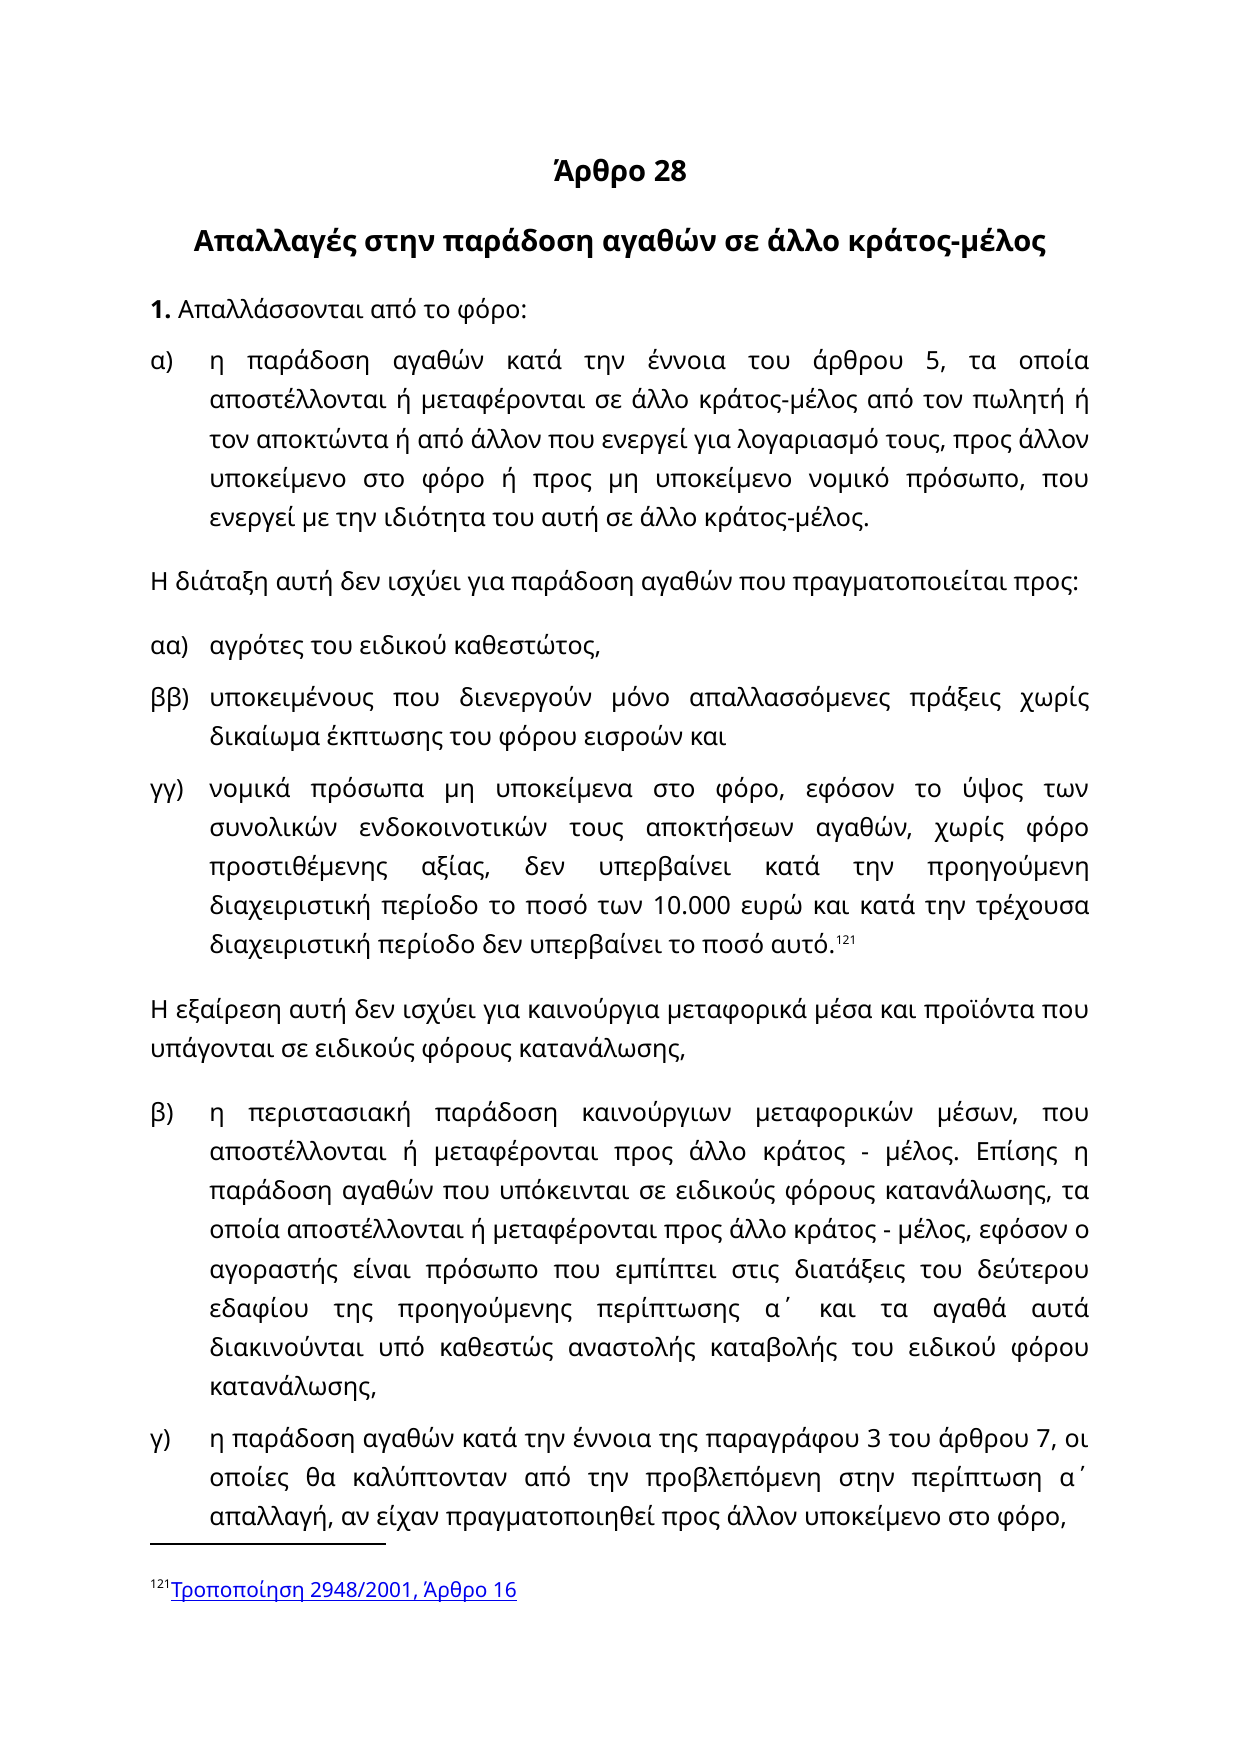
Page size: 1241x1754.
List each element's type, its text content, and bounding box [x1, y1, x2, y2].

list α) η παράδοση αγαθών κατά την έννοια του άρθρου 5, τα οποία αποστέλλονται ή μεταφέρονται σε άλλο κράτος-μέλος από τον πωλητή ή τον αποκτώντα ή από άλλον που ενεργεί για λογαριασμό τους, προς άλλον υποκείμενο στο φόρο ή προς μη υποκείμενο νομικό πρόσωπο, που ενεργεί με την ιδιότητα του αυτή σε άλλο κράτος-μέλος. [150, 343, 1090, 534]
subtitle Απαλλαγές στην παράδοση αγαθών σε άλλο κράτος-μέλος [150, 221, 1090, 260]
list γ) η παράδοση αγαθών κατά την έννοια της παραγράφου 3 του άρθρου 7, οι οποίες θα καλύπτονταν από την προβλεπόμενη στην περίπτωση α΄ απαλλαγή, αν είχαν πραγματοποιηθεί προς άλλον υποκείμενο στο φόρο, [150, 1420, 1090, 1533]
subtitle Άρθρο 28 [150, 150, 1090, 190]
list γγ) νομικά πρόσωπα μη υποκείμενα στο φόρο, εφόσον το ύψος των συνολικών ενδοκοινοτικών τους αποκτήσεων αγαθών, χωρίς φόρο προστιθέμενης αξίας, δεν υπερβαίνει κατά την προηγούμενη διαχειριστική περίοδο το ποσό των 10.000 ευρώ και κατά την τρέχουσα διαχειριστική περίοδο δεν υπερβαίνει το ποσό αυτό. [150, 770, 1090, 961]
text Η εξαίρεση αυτή δεν ισχύει για καινούργια μεταφορικά μέσα και προϊόντα που υπάγονται σε ειδικούς φόρους κατανάλωσης, [150, 991, 1090, 1064]
list αα) αγρότες του ειδικού καθεστώτος, [150, 628, 1090, 662]
text Τροποποίηση 2948/2001, Άρθρο 16 [150, 1576, 1090, 1604]
text Η διάταξη αυτή δεν ισχύει για παράδοση αγαθών που πραγματοποιείται προς: [150, 564, 1090, 598]
text 1. Απαλλάσσονται από το φόρο: [150, 291, 1090, 325]
list ββ) υποκειμένους που διενεργούν μόνο απαλλασσόμενες πράξεις χωρίς δικαίωμα έκπτωσης του φόρου εισροών και [150, 679, 1090, 753]
list β) η περιστασιακή παράδοση καινούργιων μεταφορικών μέσων, που αποστέλλονται ή μεταφέρονται προς άλλο κράτος - μέλος. Επίσης η παράδοση αγαθών που υπόκεινται σε ειδικούς φόρους κατανάλωσης, τα οποία αποστέλλονται ή μεταφέρονται προς άλλο κράτος - μέλος, εφόσον ο αγοραστής είναι πρόσωπο που εμπίπτει στις διατάξεις του δεύτερου εδαφίου της προηγούμενης περίπτωσης α΄ και τα αγαθά αυτά διακινούνται υπό καθεστώς αναστολής καταβολής του ειδικού φόρου κατανάλωσης, [150, 1094, 1090, 1403]
